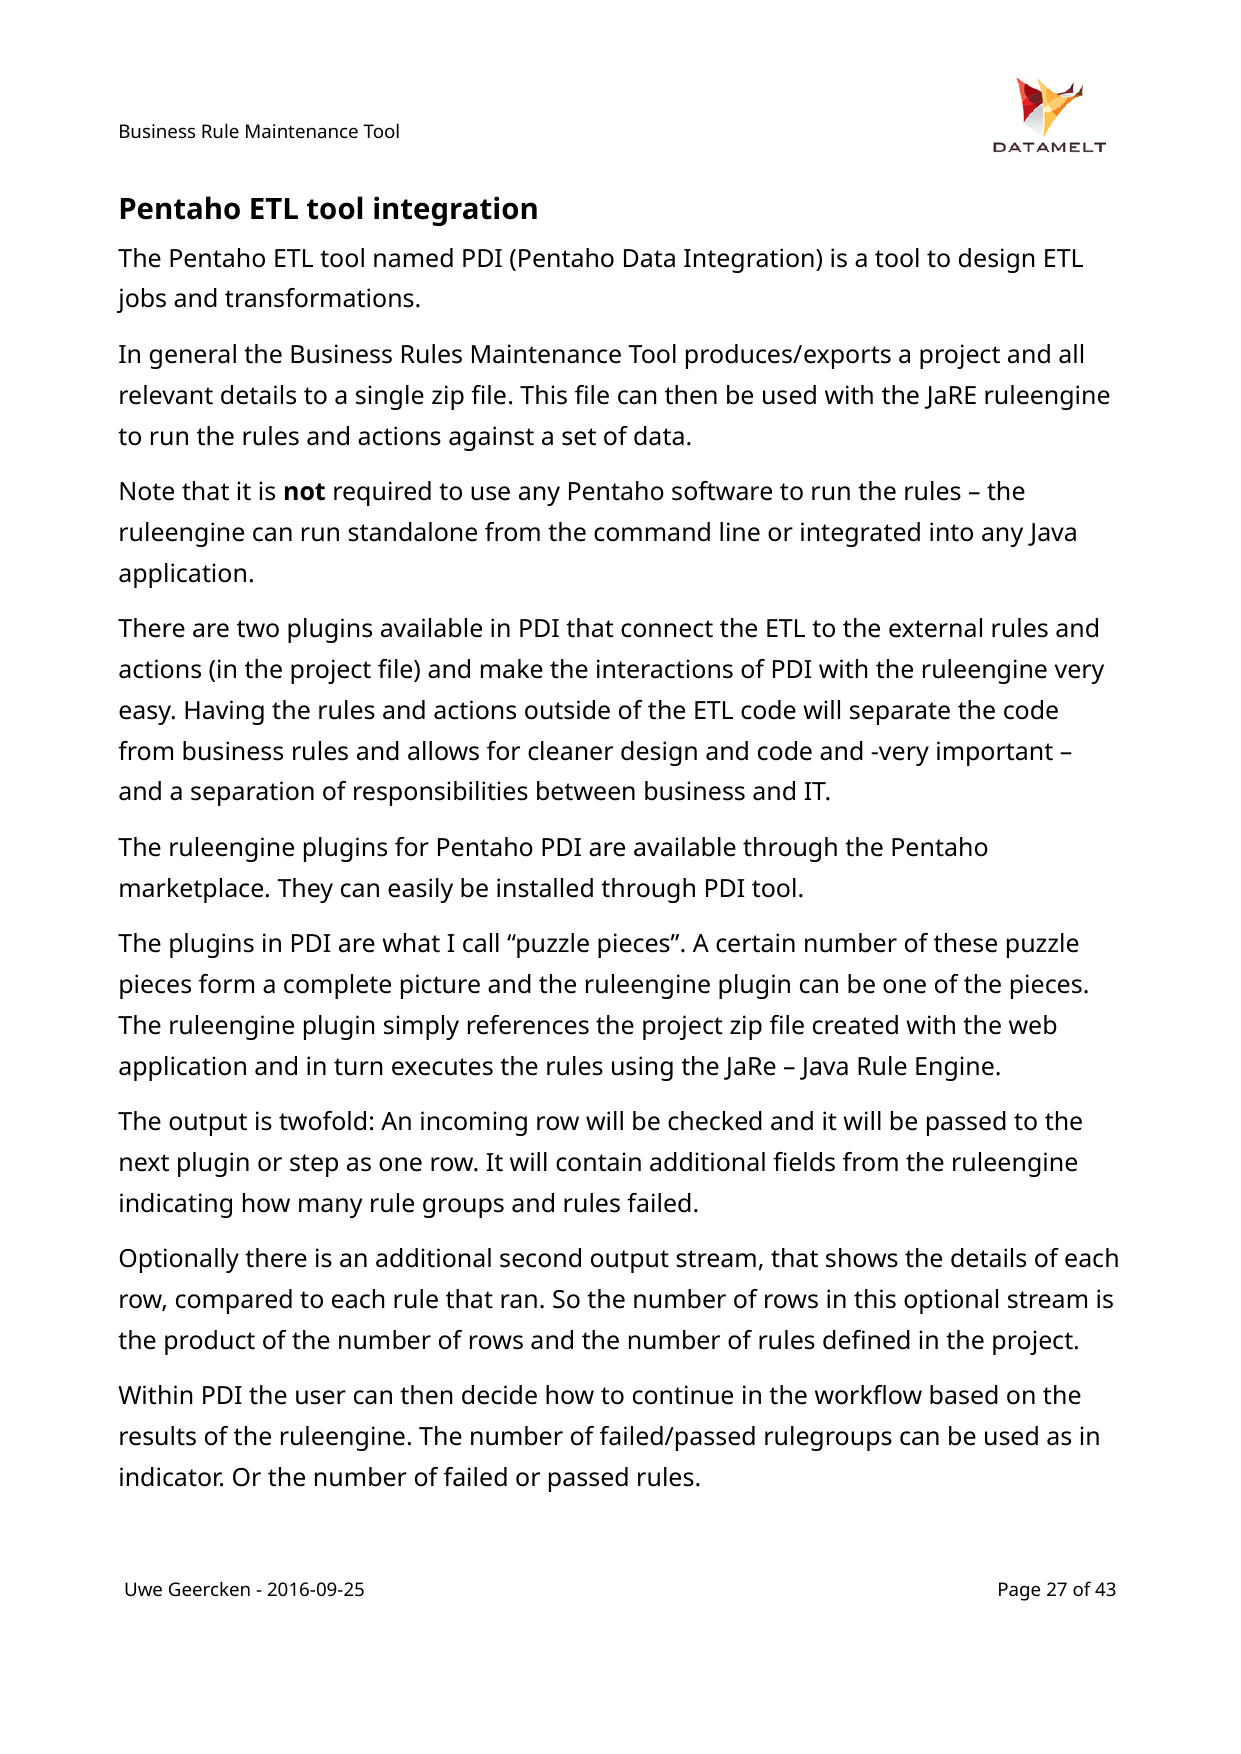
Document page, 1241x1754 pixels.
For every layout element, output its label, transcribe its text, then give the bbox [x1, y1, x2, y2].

text The plugins in PDI are what I call “puzzle pieces”. A certain number of these puzzle pieces form a complete picture and the ruleengine plugin can be one of the pieces. The ruleengine plugin simply references the project zip file created with the web application and in turn executes the rules using the JaRe – Java Rule Engine. [118, 926, 1122, 1082]
text The Pentaho ETL tool named PDI (Pentaho Data Integration) is a tool to design ETL jobs and transformations. [118, 240, 1122, 315]
picture [992, 69, 1107, 160]
subtitle Pentaho ETL tool integration [118, 188, 1122, 228]
text The ruleengine plugins for Pentaho PDI are available through the Pentaho marketplace. They can easily be installed through PDI tool. [118, 829, 1122, 904]
text There are two plugins available in PDI that connect the ETL to the external rules and actions (in the project file) and make the interactions of PDI with the ruleengine very easy. Having the rules and actions outside of the ETL code will separate the code from business rules and allows for cleaner design and code and -very important – and a separation of responsibilities between business and IT. [118, 611, 1122, 808]
text Optionally there is an additional second output stream, that shows the details of each row, compared to each rule that ran. So the number of rows in this optional stream is the product of the number of rows and the number of rules defined in the project. [118, 1241, 1122, 1356]
text Within PDI the user can then decide how to continue in the workflow based on the results of the ruleengine. The number of failed/passed rulegroups can be used as in indicator. Or the number of failed or passed rules. [118, 1378, 1122, 1493]
text The output is twofold: An incoming row will be checked and it will be passed to the next plugin or step as one row. It will contain additional fields from the ruleengine indicating how many rule groups and rules failed. [118, 1104, 1122, 1219]
text In general the Business Rules Maintenance Tool produces/exports a project and all relevant details to a single zip file. This file can then be used with the JaRE ruleengine to run the rules and actions against a set of data. [118, 337, 1122, 452]
text Note that it is not required to use any Pentaho software to run the rules – the ruleengine can run standalone from the command line or integrated into any Java application. [118, 474, 1122, 589]
